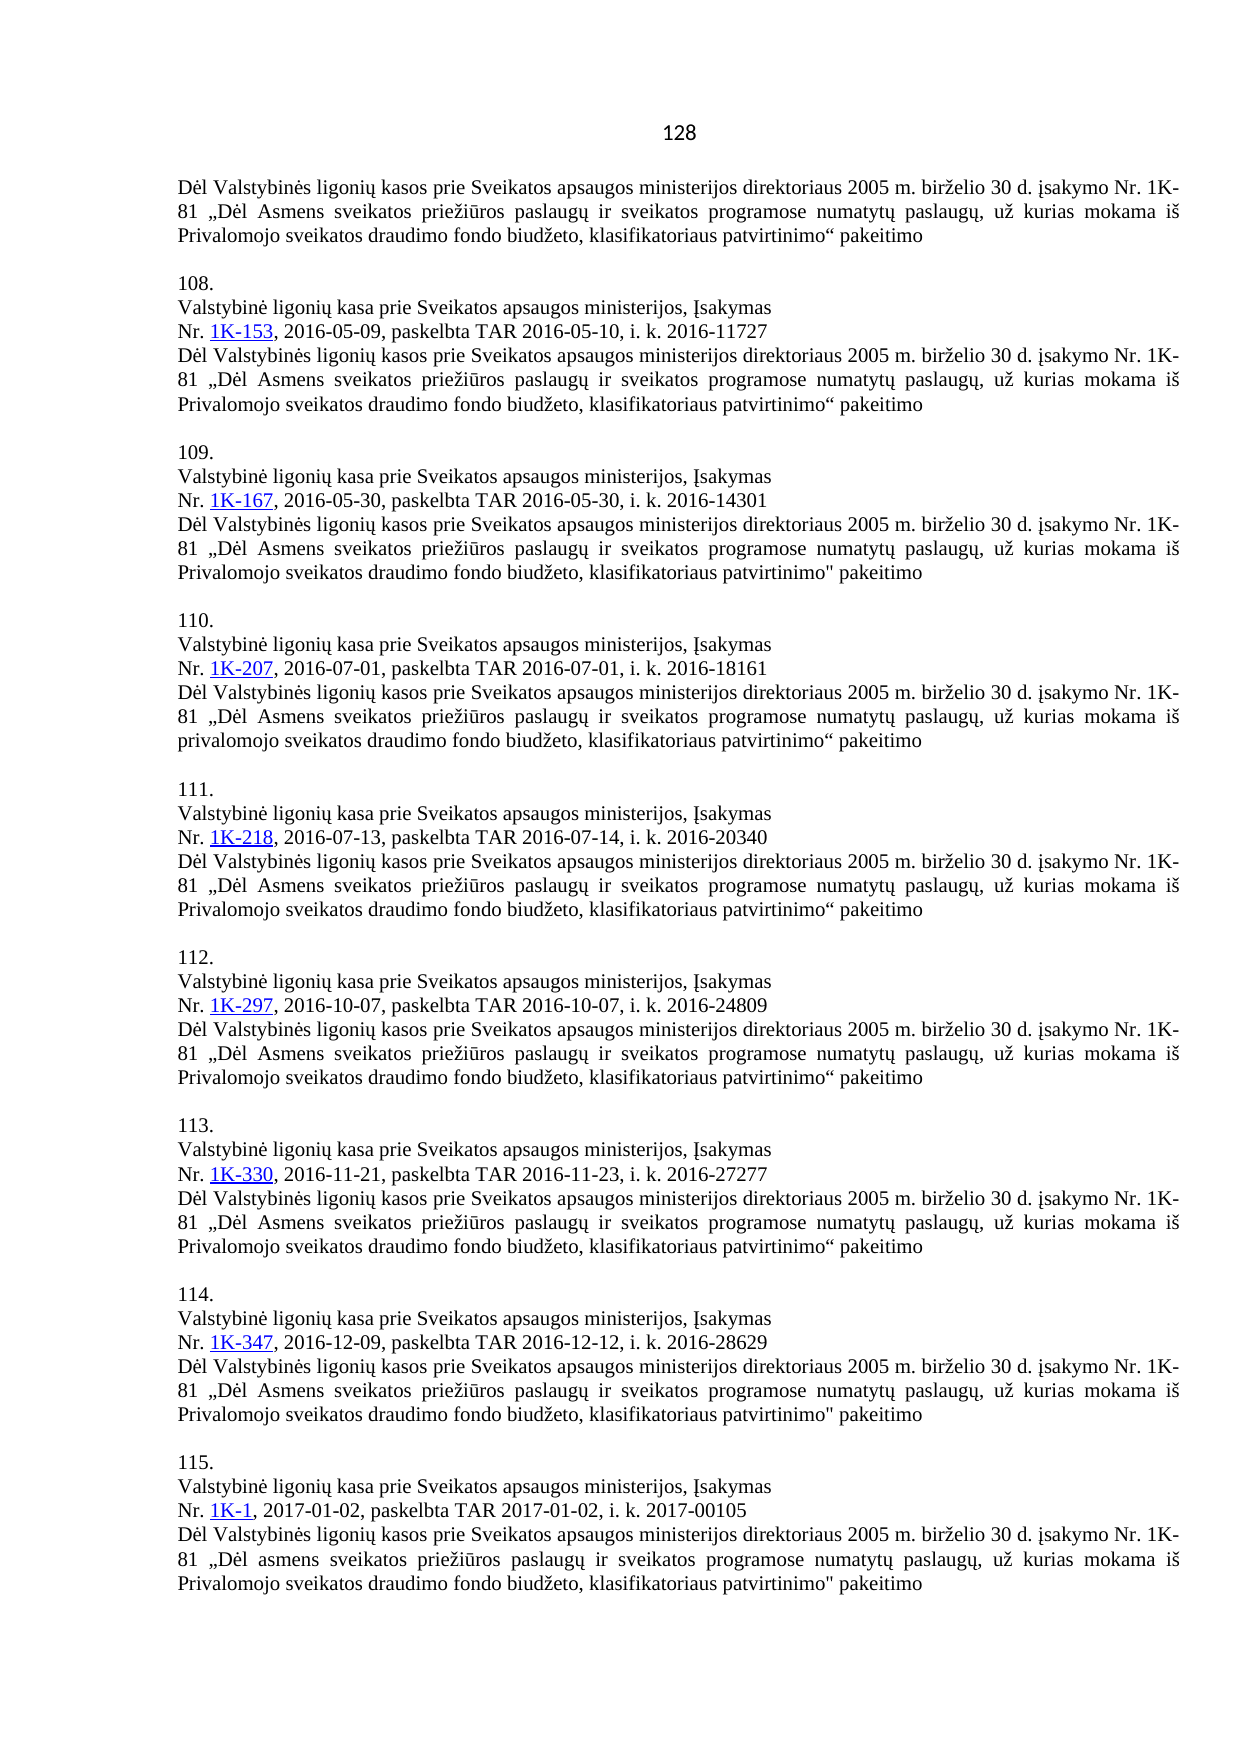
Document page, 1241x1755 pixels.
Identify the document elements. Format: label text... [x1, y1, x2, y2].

text Dėl Valstybinės ligonių kasos prie Sveikatos apsaugos ministerijos direktoriaus 2005 m. birželio 30 d. įsakymo Nr. 1K-81 „Dėl Asmens sveikatos priežiūros paslaugų ir sveikatos programose numatytų paslaugų, už kurias mokama iš Privalomojo sveikatos draudimo fondo biudžeto, klasifikatoriaus patvirtinimo“ pakeitimo [177, 1186, 1181, 1258]
text Dėl Valstybinės ligonių kasos prie Sveikatos apsaugos ministerijos direktoriaus 2005 m. birželio 30 d. įsakymo Nr. 1K-81 „Dėl asmens sveikatos priežiūros paslaugų ir sveikatos programose numatytų paslaugų, už kurias mokama iš Privalomojo sveikatos draudimo fondo biudžeto, klasifikatoriaus patvirtinimo" pakeitimo [177, 1522, 1181, 1594]
text 115. [177, 1450, 1181, 1474]
text Nr. 1K-330, 2016-11-21, paskelbta TAR 2016-11-23, i. k. 2016-27277 [177, 1161, 1181, 1186]
text Nr. 1K-1, 2017-01-02, paskelbta TAR 2017-01-02, i. k. 2017-00105 [177, 1498, 1181, 1522]
text 108. [177, 271, 1181, 295]
text Nr. 1K-153, 2016-05-09, paskelbta TAR 2016-05-10, i. k. 2016-11727 [177, 319, 1181, 343]
text Valstybinė ligonių kasa prie Sveikatos apsaugos ministerijos, Įsakymas [177, 1474, 1181, 1498]
text Nr. 1K-218, 2016-07-13, paskelbta TAR 2016-07-14, i. k. 2016-20340 [177, 824, 1181, 849]
text Valstybinė ligonių kasa prie Sveikatos apsaugos ministerijos, Įsakymas [177, 801, 1181, 824]
text Valstybinė ligonių kasa prie Sveikatos apsaugos ministerijos, Įsakymas [177, 1306, 1181, 1330]
text 110. [177, 608, 1181, 632]
text Dėl Valstybinės ligonių kasos prie Sveikatos apsaugos ministerijos direktoriaus 2005 m. birželio 30 d. įsakymo Nr. 1K-81 „Dėl Asmens sveikatos priežiūros paslaugų ir sveikatos programose numatytų paslaugų, už kurias mokama iš Privalomojo sveikatos draudimo fondo biudžeto, klasifikatoriaus patvirtinimo“ pakeitimo [177, 849, 1181, 921]
text Nr. 1K-167, 2016-05-30, paskelbta TAR 2016-05-30, i. k. 2016-14301 [177, 488, 1181, 512]
text Dėl Valstybinės ligonių kasos prie Sveikatos apsaugos ministerijos direktoriaus 2005 m. birželio 30 d. įsakymo Nr. 1K-81 „Dėl Asmens sveikatos priežiūros paslaugų ir sveikatos programose numatytų paslaugų, už kurias mokama iš Privalomojo sveikatos draudimo fondo biudžeto, klasifikatoriaus patvirtinimo“ pakeitimo [177, 1017, 1181, 1089]
text Nr. 1K-347, 2016-12-09, paskelbta TAR 2016-12-12, i. k. 2016-28629 [177, 1330, 1181, 1354]
text Nr. 1K-297, 2016-10-07, paskelbta TAR 2016-10-07, i. k. 2016-24809 [177, 993, 1181, 1017]
text Dėl Valstybinės ligonių kasos prie Sveikatos apsaugos ministerijos direktoriaus 2005 m. birželio 30 d. įsakymo Nr. 1K-81 „Dėl Asmens sveikatos priežiūros paslaugų ir sveikatos programose numatytų paslaugų, už kurias mokama iš Privalomojo sveikatos draudimo fondo biudžeto, klasifikatoriaus patvirtinimo" pakeitimo [177, 1354, 1181, 1426]
text Dėl Valstybinės ligonių kasos prie Sveikatos apsaugos ministerijos direktoriaus 2005 m. birželio 30 d. įsakymo Nr. 1K-81 „Dėl Asmens sveikatos priežiūros paslaugų ir sveikatos programose numatytų paslaugų, už kurias mokama iš privalomojo sveikatos draudimo fondo biudžeto, klasifikatoriaus patvirtinimo“ pakeitimo [177, 680, 1181, 752]
text 112. [177, 945, 1181, 969]
text 114. [177, 1282, 1181, 1306]
text Valstybinė ligonių kasa prie Sveikatos apsaugos ministerijos, Įsakymas [177, 1137, 1181, 1161]
text Dėl Valstybinės ligonių kasos prie Sveikatos apsaugos ministerijos direktoriaus 2005 m. birželio 30 d. įsakymo Nr. 1K-81 „Dėl Asmens sveikatos priežiūros paslaugų ir sveikatos programose numatytų paslaugų, už kurias mokama iš Privalomojo sveikatos draudimo fondo biudžeto, klasifikatoriaus patvirtinimo" pakeitimo [177, 512, 1181, 584]
text Nr. 1K-207, 2016-07-01, paskelbta TAR 2016-07-01, i. k. 2016-18161 [177, 656, 1181, 680]
text 111. [177, 776, 1181, 801]
text Valstybinė ligonių kasa prie Sveikatos apsaugos ministerijos, Įsakymas [177, 632, 1181, 656]
text Valstybinė ligonių kasa prie Sveikatos apsaugos ministerijos, Įsakymas [177, 464, 1181, 488]
text Valstybinė ligonių kasa prie Sveikatos apsaugos ministerijos, Įsakymas [177, 295, 1181, 319]
text Dėl Valstybinės ligonių kasos prie Sveikatos apsaugos ministerijos direktoriaus 2005 m. birželio 30 d. įsakymo Nr. 1K-81 „Dėl Asmens sveikatos priežiūros paslaugų ir sveikatos programose numatytų paslaugų, už kurias mokama iš Privalomojo sveikatos draudimo fondo biudžeto, klasifikatoriaus patvirtinimo“ pakeitimo [177, 175, 1181, 247]
text 109. [177, 439, 1181, 464]
text Dėl Valstybinės ligonių kasos prie Sveikatos apsaugos ministerijos direktoriaus 2005 m. birželio 30 d. įsakymo Nr. 1K-81 „Dėl Asmens sveikatos priežiūros paslaugų ir sveikatos programose numatytų paslaugų, už kurias mokama iš Privalomojo sveikatos draudimo fondo biudžeto, klasifikatoriaus patvirtinimo“ pakeitimo [177, 343, 1181, 416]
text Valstybinė ligonių kasa prie Sveikatos apsaugos ministerijos, Įsakymas [177, 969, 1181, 993]
text 113. [177, 1113, 1181, 1137]
